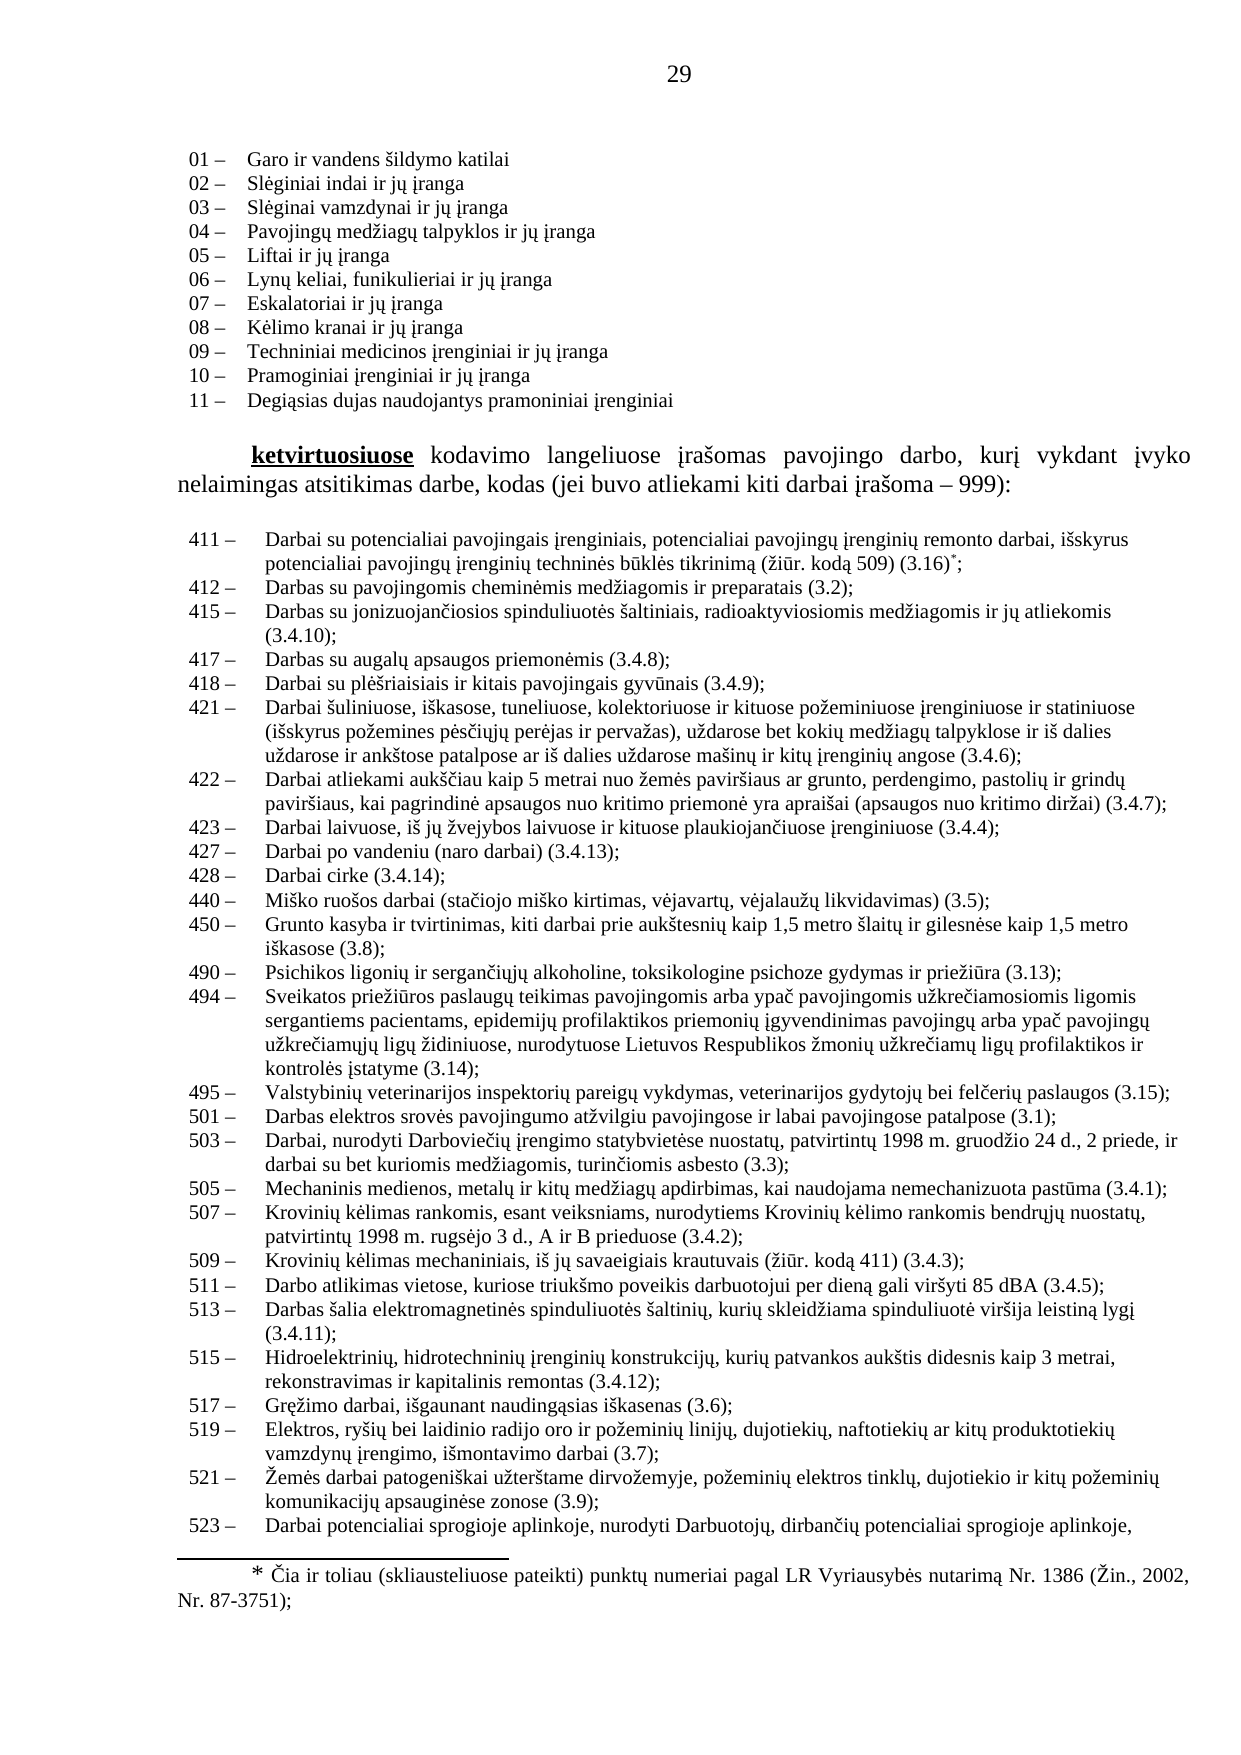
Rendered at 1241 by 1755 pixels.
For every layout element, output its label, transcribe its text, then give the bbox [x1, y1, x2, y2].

table_cell 517 – [177, 1393, 254, 1417]
table_cell Darbas su augalų apsaugos priemonėmis (3.4.8); [254, 647, 1181, 671]
table_cell Pramoginiai įrenginiai ir jų įranga [236, 364, 1181, 387]
table_cell 417 – [177, 647, 254, 671]
table_cell 11 – [177, 388, 236, 412]
table_cell Mechaninis medienos, metalų ir kitų medžiagų apdirbimas, kai naudojama nemechanizuota pastūma (3.4.1); [254, 1176, 1181, 1200]
table_cell Darbas elektros srovės pavojingumo atžvilgiu pavojingose ir labai pavojingose patalpose (3.1); [254, 1104, 1181, 1128]
table_cell 412 – [177, 575, 254, 599]
table_cell 519 – [177, 1417, 254, 1465]
table_cell 495 – [177, 1080, 254, 1104]
table_cell 427 – [177, 839, 254, 863]
table_cell Miško ruošos darbai (stačiojo miško kirtimas, vėjavartų, vėjalaužų likvidavimas) (3.5); [254, 888, 1181, 912]
table_cell 523 – [177, 1513, 254, 1537]
table_cell Eskalatoriai ir jų įranga [236, 291, 1181, 315]
table_cell Darbai laivuose, iš jų žvejybos laivuose ir kituose plaukiojančiuose įrenginiuose (3.4.4); [254, 815, 1181, 839]
table_cell 04 – [177, 219, 236, 243]
table_cell 09 – [177, 339, 236, 363]
text ketvirtuosiuose kodavimo langeliuose įrašomas pavojingo darbo, kurį vykdant įvyko nelaimingas atsitikimas darbe, kodas (jei buvo atliekami kiti darbai įrašoma – 999): [177, 440, 1192, 498]
table_cell 10 – [177, 364, 236, 387]
table_cell 423 – [177, 815, 254, 839]
table_cell Kėlimo kranai ir jų įranga [236, 315, 1181, 339]
table_cell Sveikatos priežiūros paslaugų teikimas pavojingomis arba ypač pavojingomis užkrečiamosiomis ligomis sergantiems pacientams, epidemijų profilaktikos priemonių įgyvendinimas pavojingų arba ypač pavojingų užkrečiamųjų ligų židiniuose, nurodytuose Lietuvos Respublikos žmonių užkrečiamų ligų profilaktikos ir kontrolės įstatyme (3.14); [254, 984, 1181, 1080]
table_cell 421 – [177, 695, 254, 767]
table_cell 515 – [177, 1345, 254, 1393]
table_cell 415 – [177, 599, 254, 647]
table_cell Darbai atliekami aukščiau kaip 5 metrai nuo žemės paviršiaus ar grunto, perdengimo, pastolių ir grindų paviršiaus, kai pagrindinė apsaugos nuo kritimo priemonė yra apraišai (apsaugos nuo kritimo diržai) (3.4.7); [254, 767, 1181, 815]
table_cell Psichikos ligonių ir sergančiųjų alkoholine, toksikologine psichoze gydymas ir priežiūra (3.13); [254, 960, 1181, 984]
table_cell Krovinių kėlimas rankomis, esant veiksniams, nurodytiems Krovinių kėlimo rankomis bendrųjų nuostatų, patvirtintų 1998 m. rugsėjo 3 d., A ir B prieduose (3.4.2); [254, 1200, 1181, 1248]
table_cell 07 – [177, 291, 236, 315]
table_cell Darbo atlikimas vietose, kuriose triukšmo poveikis darbuotojui per dieną gali viršyti 85 dBA (3.4.5); [254, 1273, 1181, 1297]
table_cell Liftai ir jų įranga [236, 243, 1181, 267]
table_cell Pavojingų medžiagų talpyklos ir jų įranga [236, 219, 1181, 243]
table_cell Darbai po vandeniu (naro darbai) (3.4.13); [254, 839, 1181, 863]
table_header 01 – [177, 147, 236, 171]
table_cell Žemės darbai patogeniškai užterštame dirvožemyje, požeminių elektros tinklų, dujotiekio ir kitų požeminių komunikacijų apsauginėse zonose (3.9); [254, 1465, 1181, 1513]
table_cell 490 – [177, 960, 254, 984]
table_header Darbai su potencialiai pavojingais įrenginiais, potencialiai pavojingų įrenginių remonto darbai, išskyrus potencialiai pavojingų įrenginių techninės būklės tikrinimą (žiūr. kodą 509) (3.16); [254, 527, 1181, 575]
table_cell Darbai su plėšriaisiais ir kitais pavojingais gyvūnais (3.4.9); [254, 671, 1181, 695]
table_cell 06 – [177, 267, 236, 291]
table_cell 08 – [177, 315, 236, 339]
table_cell 507 – [177, 1200, 254, 1248]
table_cell Hidroelektrinių, hidrotechninių įrenginių konstrukcijų, kurių patvankos aukštis didesnis kaip 3 metrai, rekonstravimas ir kapitalinis remontas (3.4.12); [254, 1345, 1181, 1393]
table_cell Techniniai medicinos įrenginiai ir jų įranga [236, 339, 1181, 363]
table_header 411 – [177, 527, 254, 575]
table_cell 05 – [177, 243, 236, 267]
table_cell Krovinių kėlimas mechaniniais, iš jų savaeigiais krautuvais (žiūr. kodą 411) (3.4.3); [254, 1249, 1181, 1272]
table_cell 450 – [177, 912, 254, 960]
table_cell 418 – [177, 671, 254, 695]
table_cell Slėginiai indai ir jų įranga Slėginai vamzdynai ir jų įranga [236, 171, 1181, 219]
table_cell Gręžimo darbai, išgaunant naudingąsias iškasenas (3.6); [254, 1393, 1181, 1417]
table_cell 501 – [177, 1104, 254, 1128]
table_cell 422 – [177, 767, 254, 815]
table_cell Elektros, ryšių bei laidinio radijo oro ir požeminių linijų, dujotiekių, naftotiekių ar kitų produktotiekių vamzdynų įrengimo, išmontavimo darbai (3.7); [254, 1417, 1181, 1465]
table_cell Lynų keliai, funikulieriai ir jų įranga [236, 267, 1181, 291]
table_cell Darbas su jonizuojančiosios spinduliuotės šaltiniais, radioaktyviosiomis medžiagomis ir jų atliekomis (3.4.10); [254, 599, 1181, 647]
table_cell 513 – [177, 1297, 254, 1345]
table_cell Valstybinių veterinarijos inspektorių pareigų vykdymas, veterinarijos gydytojų bei felčerių paslaugos (3.15); [254, 1080, 1181, 1104]
table_cell 511 – [177, 1273, 254, 1297]
table_cell Darbas šalia elektromagnetinės spinduliuotės šaltinių, kurių skleidžiama spinduliuotė viršija leistiną lygį (3.4.11); [254, 1297, 1181, 1345]
table_cell 503 – [177, 1128, 254, 1176]
table_cell 494 – [177, 984, 254, 1080]
table_cell 509 – [177, 1249, 254, 1272]
table_cell 428 – [177, 864, 254, 887]
table_cell Darbai potencialiai sprogioje aplinkoje, nurodyti Darbuotojų, dirbančių potencialiai sprogioje aplinkoje, [254, 1513, 1181, 1537]
table_cell 440 – [177, 888, 254, 912]
table_cell Darbai šuliniuose, iškasose, tuneliuose, kolektoriuose ir kituose požeminiuose įrenginiuose ir statiniuose (išskyrus požemines pėsčiųjų perėjas ir pervažas), uždarose bet kokių medžiagų talpyklose ir iš dalies uždarose ir ankštose patalpose ar iš dalies uždarose mašinų ir kitų įrenginių angose (3.4.6); [254, 695, 1181, 767]
table_cell 505 – [177, 1176, 254, 1200]
table_cell Darbai, nurodyti Darboviečių įrengimo statybvietėse nuostatų, patvirtintų 1998 m. gruodžio 24 d., 2 priede, ir darbai su bet kuriomis medžiagomis, turinčiomis asbesto (3.3); [254, 1128, 1181, 1176]
table_cell Grunto kasyba ir tvirtinimas, kiti darbai prie aukštesnių kaip 1,5 metro šlaitų ir gilesnėse kaip 1,5 metro iškasose (3.8); [254, 912, 1181, 960]
table_cell 02 – 03 – [177, 171, 236, 219]
table_cell Degiąsias dujas naudojantys pramoniniai įrenginiai [236, 388, 1181, 412]
table_cell Darbai cirke (3.4.14); [254, 864, 1181, 887]
table_header Garo ir vandens šildymo katilai [236, 147, 1181, 171]
table_cell Darbas su pavojingomis cheminėmis medžiagomis ir preparatais (3.2); [254, 575, 1181, 599]
table_cell 521 – [177, 1465, 254, 1513]
